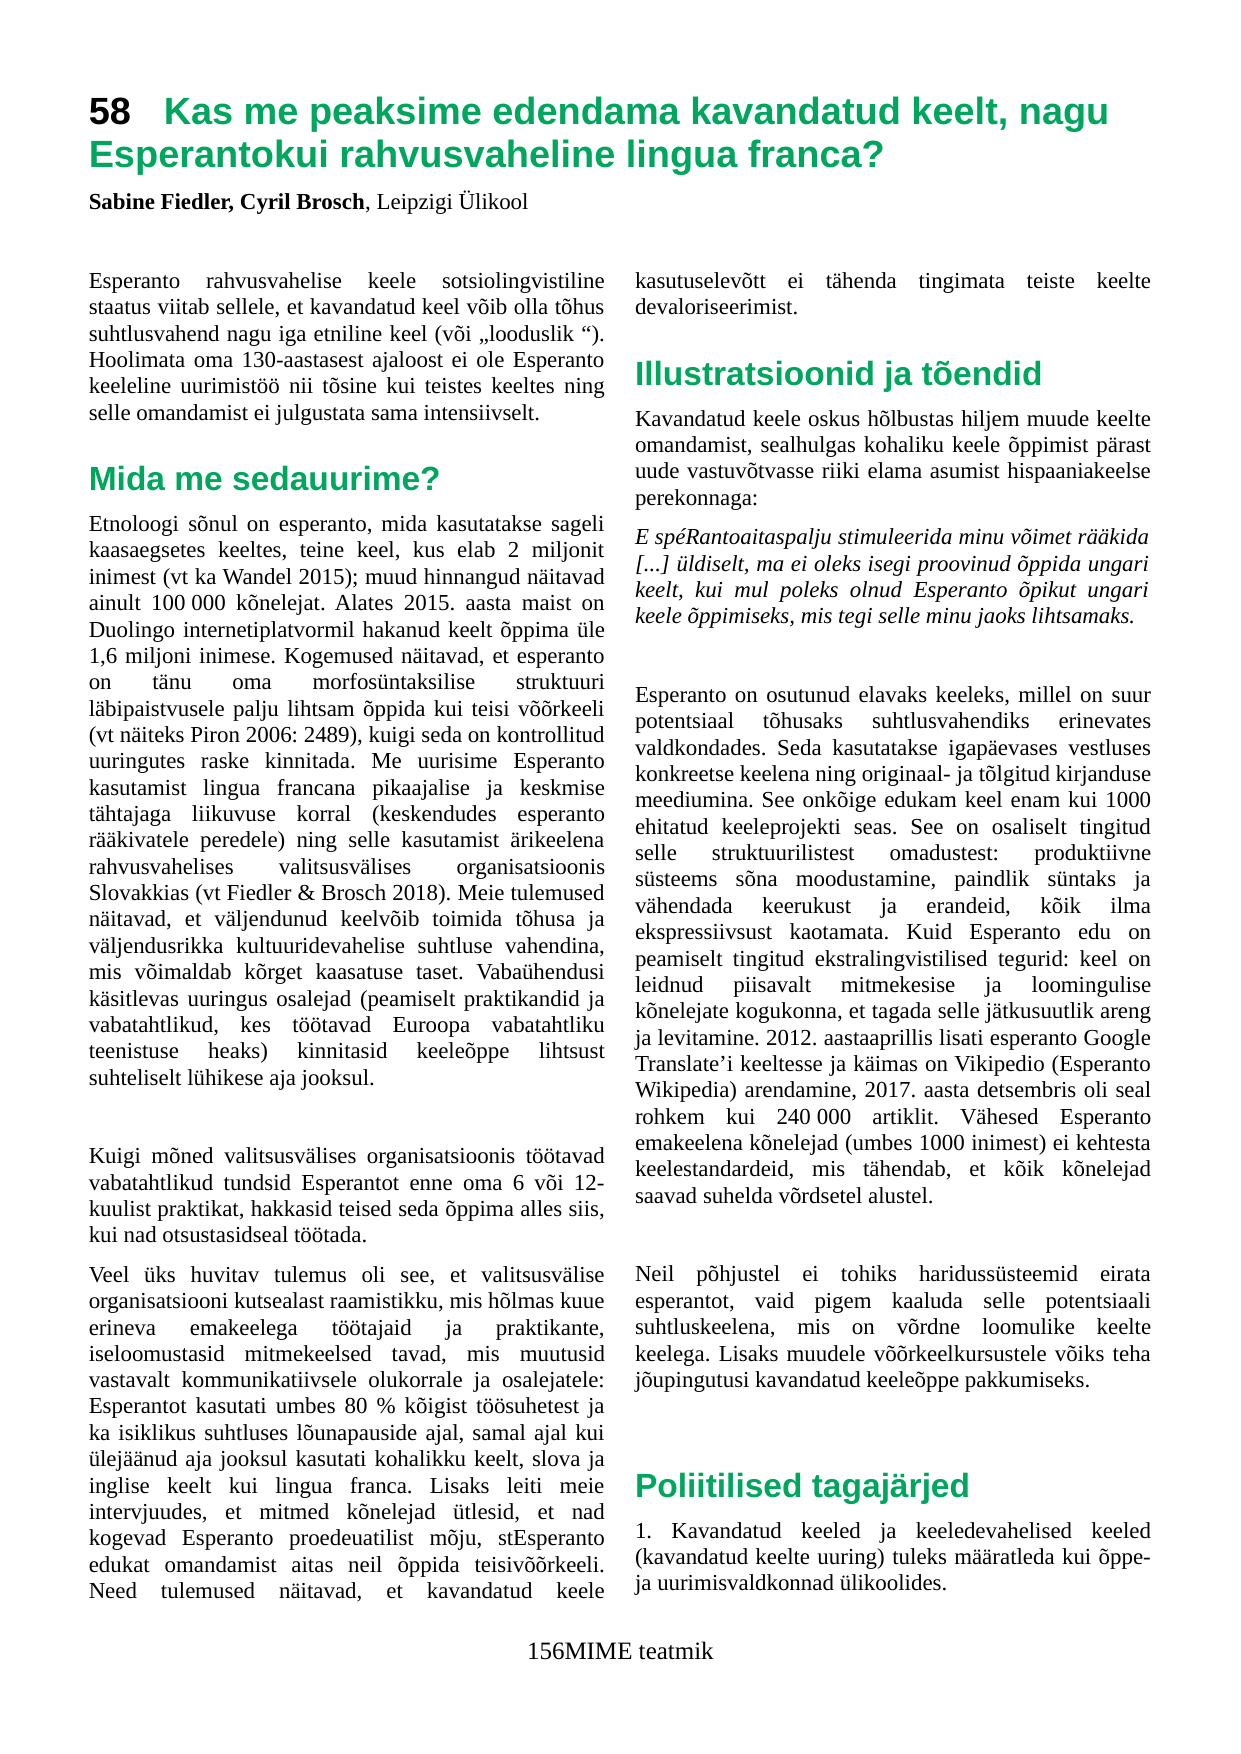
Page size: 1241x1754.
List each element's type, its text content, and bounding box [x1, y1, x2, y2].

text Kuigi mõned valitsusvälises organisatsioonis töötavad vabatahtlikud tundsid Esperantot enne oma 6 või 12-kuulist praktikat, hakkasid teised seda õppima alles siis, kui nad otsustasidseal töötada. [88, 1142, 605, 1248]
text Sabine Fiedler, Cyril Brosch, Leipzigi Ülikool [88, 188, 1152, 215]
subtitle Kas me peaksime edendama kavandatud keelt, nagu Esperantokui rahvusvaheline lingua franca? [88, 88, 1152, 176]
text Kavandatud keele oskus hõlbustas hiljem muude keelte omandamist, sealhulgas kohaliku keele õppimist pärast uude vastuvõtvasse riiki elama asumist hispaaniakeelse perekonnaga: [635, 405, 1152, 510]
text kasutuselevõtt ei tähenda tingimata teiste keelte devaloriseerimist. [635, 267, 1152, 320]
text 1. Kavandatud keeled ja keeledevahelised keeled (kavandatud keelte uuring) tuleks määratleda kui õppe- ja uurimisvaldkonnad ülikoolides. [635, 1517, 1152, 1596]
text Etnoloogi sõnul on esperanto, mida kasutatakse sageli kaasaegsetes keeltes, teine keel, kus elab 2 miljonit inimest (vt ka Wandel 2015); muud hinnangud näitavad ainult 100 000 kõnelejat. Alates 2015. aasta maist on Duolingo internetiplatvormil hakanud keelt õppima üle 1,6 miljoni inimese. Kogemused näitavad, et esperanto on tänu oma morfosüntaksilise struktuuri läbipaistvusele palju lihtsam õppida kui teisi võõrkeeli (vt näiteks Piron 2006: 2489), kuigi seda on kontrollitud uuringutes raske kinnitada. Me uurisime Esperanto kasutamist lingua francana pikaajalise ja keskmise tähtajaga liikuvuse korral (keskendudes esperanto rääkivatele peredele) ning selle kasutamist ärikeelena rahvusvahelises valitsusvälises organisatsioonis Slovakkias (vt Fiedler & Brosch 2018). Meie tulemused näitavad, et väljendunud keelvõib toimida tõhusa ja väljendusrikka kultuuridevahelise suhtluse vahendina, mis võimaldab kõrget kaasatuse taset. Vabaühendusi käsitlevas uuringus osalejad (peamiselt praktikandid ja vabatahtlikud, kes töötavad Euroopa vabatahtliku teenistuse heaks) kinnitasid keeleõppe lihtsust suhteliselt lühikese aja jooksul. [88, 510, 605, 1090]
text E spéRantoaitaspalju stimuleerida minu võimet rääkida [...] üldiselt, ma ei oleks isegi proovinud õppida ungari keelt, kui mul poleks olnud Esperanto õpikut ungari keele õppimiseks, mis tegi selle minu jaoks lihtsamaks. [635, 523, 1152, 629]
subtitle Poliitilised tagajärjed [635, 1466, 1152, 1504]
text Esperanto rahvusvahelise keele sotsiolingvistiline staatus viitab sellele, et kavandatud keel võib olla tõhus suhtlusvahend nagu iga etniline keel (või „looduslik “). Hoolimata oma 130-aastasest ajaloost ei ole Esperanto keeleline uurimistöö nii tõsine kui teistes keeltes ning selle omandamist ei julgustata sama intensiivselt. [88, 267, 605, 425]
subtitle Illustratsioonid ja tõendid [635, 354, 1152, 392]
subtitle Mida me sedauurime? [88, 459, 605, 498]
text Veel üks huvitav tulemus oli see, et valitsusvälise organisatsiooni kutsealast raamistikku, mis hõlmas kuue erineva emakeelega töötajaid ja praktikante, iseloomustasid mitmekeelsed tavad, mis muutusid vastavalt kommunikatiivsele olukorrale ja osalejatele: Esperantot kasutati umbes 80 % kõigist töösuhetest ja ka isiklikus suhtluses lõunapauside ajal, samal ajal kui ülejäänud aja jooksul kasutati kohalikku keelt, slova ja inglise keelt kui lingua franca. Lisaks leiti meie intervjuudes, et mitmed kõnelejad ütlesid, et nad kogevad Esperanto proedeuatilist mõju, stEsperanto edukat omandamist aitas neil õppida teisivõõrkeeli. Need tulemused näitavad, et kavandatud keele [88, 1261, 605, 1603]
text Neil põhjustel ei tohiks haridussüsteemid eirata esperantot, vaid pigem kaaluda selle potentsiaali suhtluskeelena, mis on võrdne loomulike keelte keelega. Lisaks muudele võõrkeelkursustele võiks teha jõupingutusi kavandatud keeleõppe pakkumiseks. [635, 1261, 1152, 1392]
text Esperanto on osutunud elavaks keeleks, millel on suur potentsiaal tõhusaks suhtlusvahendiks erinevates valdkondades. Seda kasutatakse igapäevases vestluses konkreetse keelena ning originaal- ja tõlgitud kirjanduse meediumina. See onkõige edukam keel enam kui 1000 ehitatud keeleprojekti seas. See on osaliselt tingitud selle struktuurilistest omadustest: produktiivne süsteems sõna moodustamine, paindlik süntaks ja vähendada keerukust ja erandeid, kõik ilma ekspressiivsust kaotamata. Kuid Esperanto edu on peamiselt tingitud ekstralingvistilised tegurid: keel on leidnud piisavalt mitmekesise ja loomingulise kõnelejate kogukonna, et tagada selle jätkusuutlik areng ja levitamine. 2012. aastaaprillis lisati esperanto Google Translate’i keeltesse ja käimas on Vikipedio (Esperanto Wikipedia) arendamine, 2017. aasta detsembris oli seal rohkem kui 240 000 artiklit. Vähesed Esperanto emakeelena kõnelejad (umbes 1000 inimest) ei kehtesta keelestandardeid, mis tähendab, et kõik kõnelejad saavad suhelda võrdsetel alustel. [635, 681, 1152, 1208]
